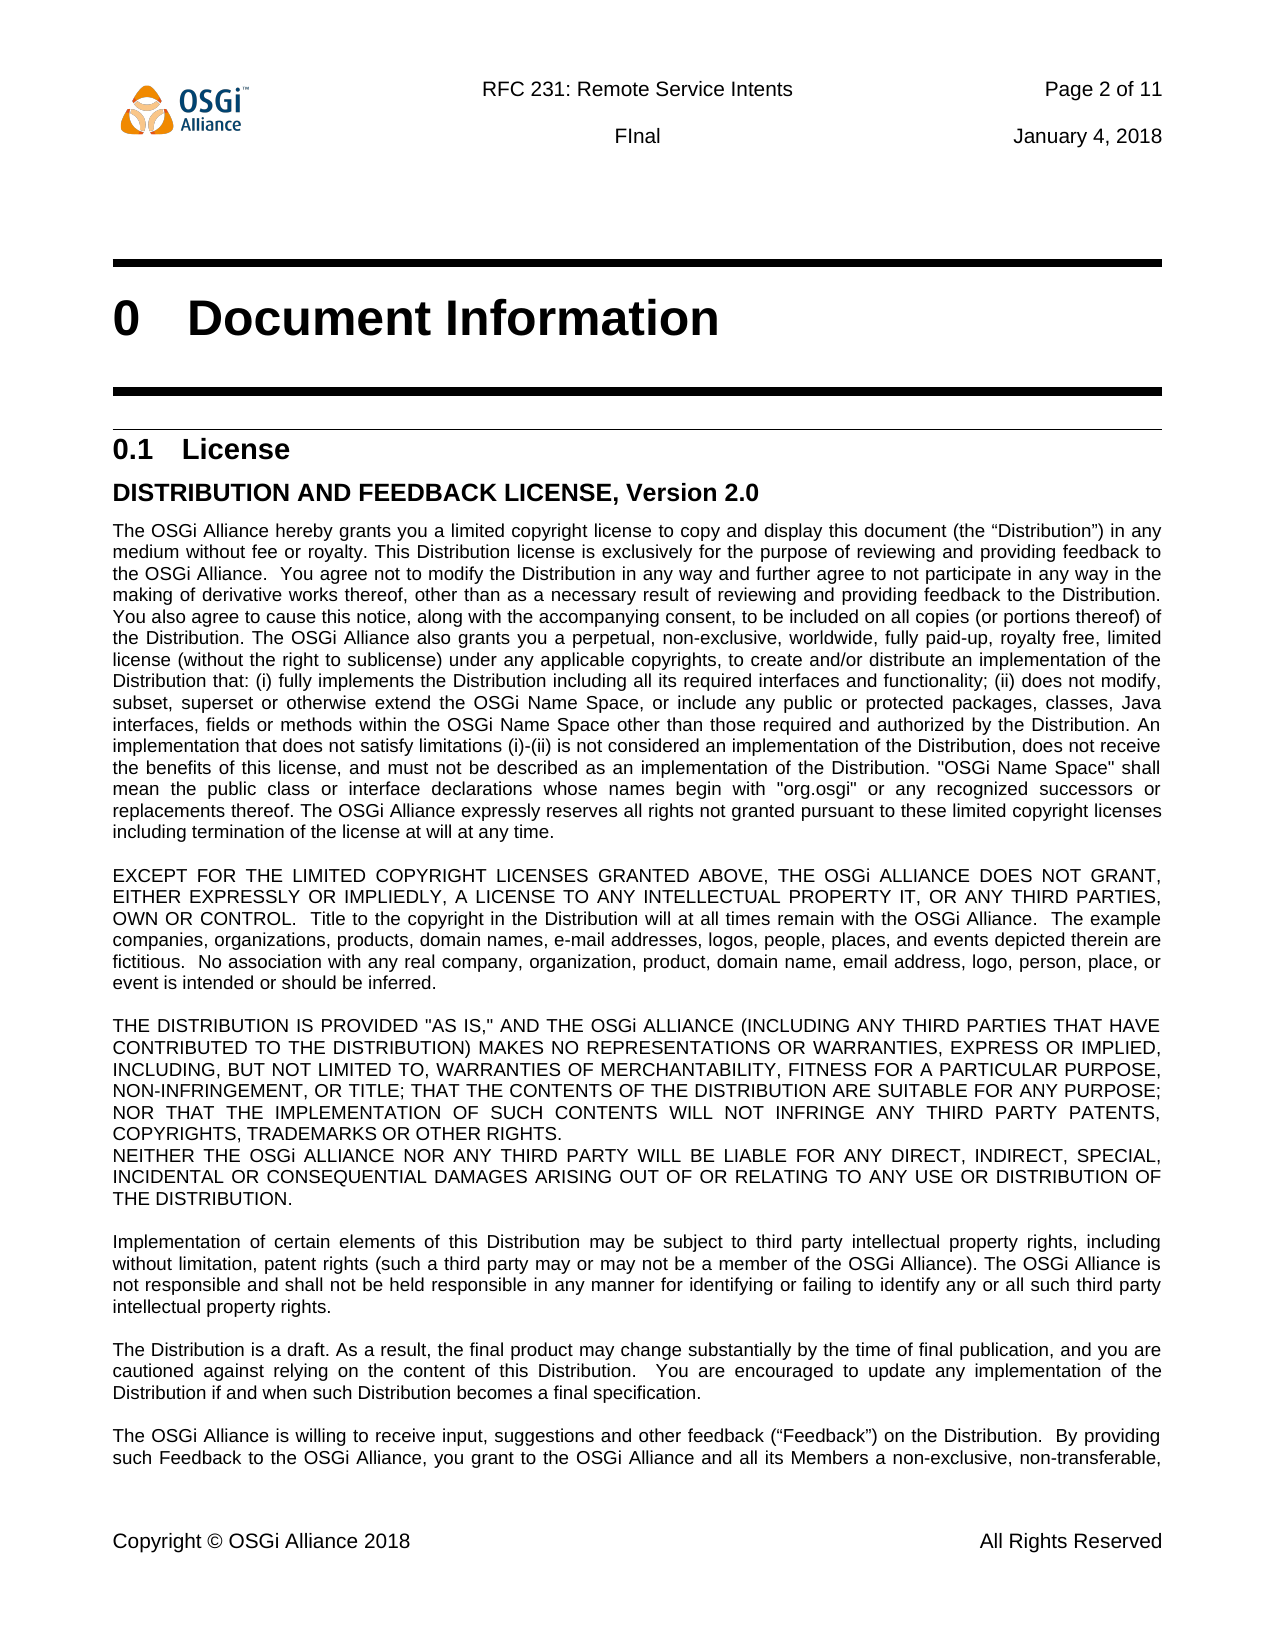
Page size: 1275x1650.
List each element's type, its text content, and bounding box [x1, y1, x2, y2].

text DISTRIBUTION AND FEEDBACK LICENSE, Version 2.0 [112, 478, 1162, 507]
text The Distribution is a draft. As a result, the final product may change substantially by the time of final publication, and you are cautioned against relying on the content of this Distribution. You are encouraged to update any implementation of the Distribution if and when such Distribution becomes a final specification. [112, 1339, 1162, 1403]
text THE DISTRIBUTION IS PROVIDED "AS IS," AND THE OSGi ALLIANCE (INCLUDING ANY THIRD PARTIES THAT HAVE CONTRIBUTED TO THE DISTRIBUTION) MAKES NO REPRESENTATIONS OR WARRANTIES, EXPRESS OR IMPLIED, INCLUDING, BUT NOT LIMITED TO, WARRANTIES OF MERCHANTABILITY, FITNESS FOR A PARTICULAR PURPOSE, NON-INFRINGEMENT, OR TITLE; THAT THE CONTENTS OF THE DISTRIBUTION ARE SUITABLE FOR ANY PURPOSE; NOR THAT THE IMPLEMENTATION OF SUCH CONTENTS WILL NOT INFRINGE ANY THIRD PARTY PATENTS, COPYRIGHTS, TRADEMARKS OR OTHER RIGHTS. [112, 1015, 1162, 1145]
subtitle Document Information [112, 260, 1162, 396]
text NEITHER THE OSGi ALLIANCE NOR ANY THIRD PARTY WILL BE LIABLE FOR ANY DIRECT, INDIRECT, SPECIAL, INCIDENTAL OR CONSEQUENTIAL DAMAGES ARISING OUT OF OR RELATING TO ANY USE OR DISTRIBUTION OF THE DISTRIBUTION. [112, 1145, 1162, 1209]
text The OSGi Alliance hereby grants you a limited copyright license to copy and display this document (the “Distribution”) in any medium without fee or royalty. This Distribution license is exclusively for the purpose of reviewing and providing feedback to the OSGi Alliance. You agree not to modify the Distribution in any way and further agree to not participate in any way in the making of derivative works thereof, other than as a necessary result of reviewing and providing feedback to the Distribution. You also agree to cause this notice, along with the accompanying consent, to be included on all copies (or portions thereof) of the Distribution. The OSGi Alliance also grants you a perpetual, non-exclusive, worldwide, fully paid-up, royalty free, limited license (without the right to sublicense) under any applicable copyrights, to create and/or distribute an implementation of the Distribution that: (i) fully implements the Distribution including all its required interfaces and functionality; (ii) does not modify, subset, superset or otherwise extend the OSGi Name Space, or include any public or protected packages, classes, Java interfaces, fields or methods within the OSGi Name Space other than those required and authorized by the Distribution. An implementation that does not satisfy limitations (i)-(ii) is not considered an implementation of the Distribution, does not receive the benefits of this license, and must not be described as an implementation of the Distribution. "OSGi Name Space" shall mean the public class or interface declarations whose names begin with "org.osgi" or any recognized successors or replacements thereof. The OSGi Alliance expressly reserves all rights not granted pursuant to these limited copyright licenses including termination of the license at will at any time. [112, 519, 1162, 843]
picture [113, 78, 257, 142]
text EXCEPT FOR THE LIMITED COPYRIGHT LICENSES GRANTED ABOVE, THE OSGi ALLIANCE DOES NOT GRANT, EITHER EXPRESSLY OR IMPLIEDLY, A LICENSE TO ANY INTELLECTUAL PROPERTY IT, OR ANY THIRD PARTIES, OWN OR CONTROL. Title to the copyright in the Distribution will at all times remain with the OSGi Alliance. The example companies, organizations, products, domain names, e-mail addresses, logos, people, places, and events depicted therein are fictitious. No association with any real company, organization, product, domain name, email address, logo, person, place, or event is intended or should be inferred. [112, 864, 1162, 994]
text Implementation of certain elements of this Distribution may be subject to third party intellectual property rights, including without limitation, patent rights (such a third party may or may not be a member of the OSGi Alliance). The OSGi Alliance is not responsible and shall not be held responsible in any manner for identifying or failing to identify any or all such third party intellectual property rights. [112, 1231, 1162, 1317]
text The OSGi Alliance is willing to receive input, suggestions and other feedback (“Feedback”) on the Distribution. By providing such Feedback to the OSGi Alliance, you grant to the OSGi Alliance and all its Members a non-exclusive, non-transferable, [112, 1425, 1162, 1468]
subtitle License [112, 430, 1162, 466]
